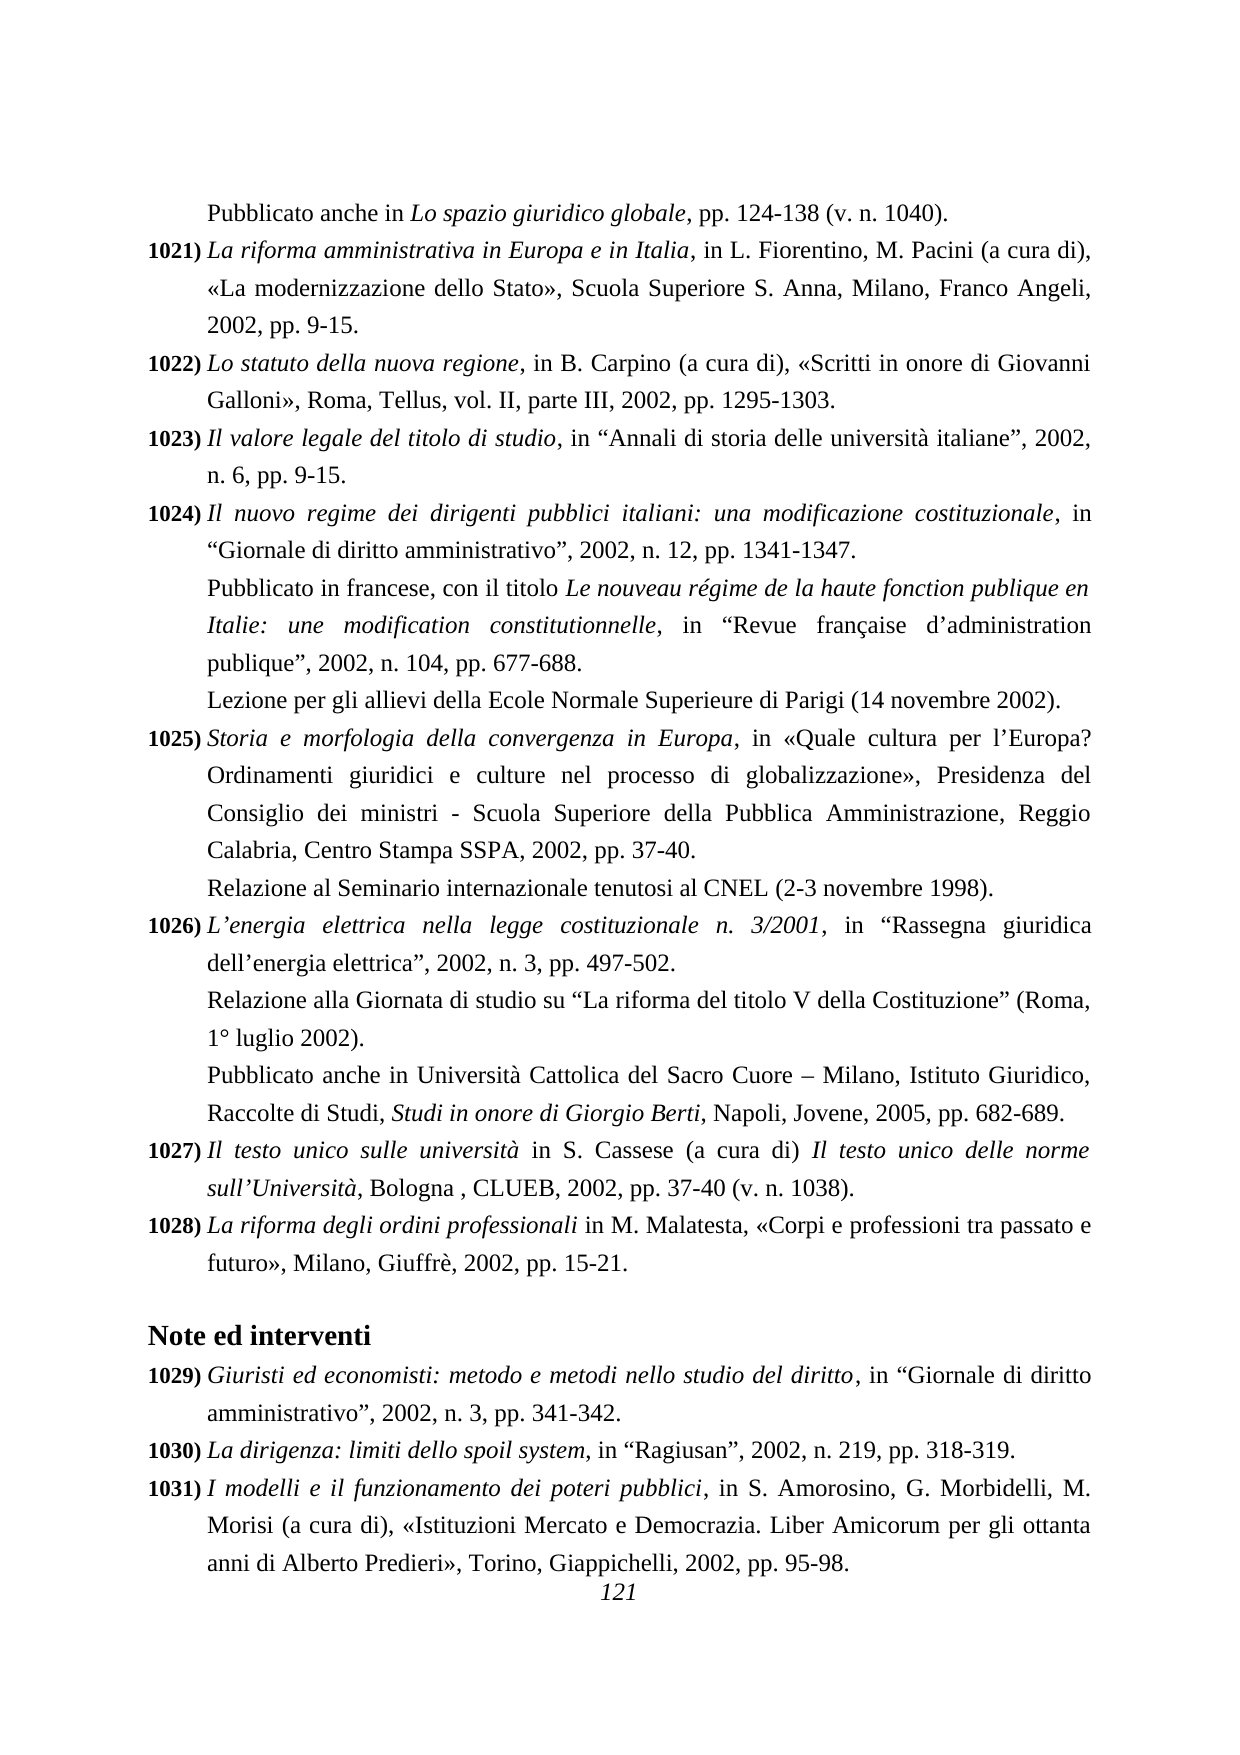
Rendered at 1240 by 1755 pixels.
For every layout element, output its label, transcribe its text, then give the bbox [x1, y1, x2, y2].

list Il nuovo regime dei dirigenti pubblici italiani: una modificazione costituzionale, in “Giornale di diritto amministrativo”, 2002, n. 12, pp. 1341-1347. [148, 489, 1092, 564]
text Relazione al Seminario internazionale tenutosi al CNEL (2-3 novembre 1998). [148, 864, 1092, 901]
list L’energia elettrica nella legge costituzionale n. 3/2001, in “Rassegna giuridica dell’energia elettrica”, 2002, n. 3, pp. 497-502. [148, 901, 1092, 976]
text Lezione per gli allievi della Ecole Normale Superieure di Parigi (14 novembre 2002). [148, 676, 1092, 714]
list La dirigenza: limiti dello spoil system, in “Ragiusan”, 2002, n. 219, pp. 318-319. [148, 1426, 1092, 1464]
list Il valore legale del titolo di studio, in “Annali di storia delle università italiane”, 2002, n. 6, pp. 9-15. [148, 414, 1092, 489]
list Storia e morfologia della convergenza in Europa, in «Quale cultura per l’Europa? Ordinamenti giuridici e culture nel processo di globalizzazione», Presidenza del Consiglio dei ministri - Scuola Superiore della Pubblica Amministrazione, Reggio Calabria, Centro Stampa SSPA, 2002, pp. 37-40. [148, 714, 1092, 864]
list Il testo unico sulle università in S. Cassese (a cura di) Il testo unico delle norme sull’Università, Bologna , CLUEB, 2002, pp. 37-40 (v. n. 1038). [148, 1126, 1092, 1201]
text Pubblicato in francese, con il titolo Le nouveau régime de la haute fonction publique en Italie: une modification constitutionnelle, in “Revue française d’administration publique”, 2002, n. 104, pp. 677-688. [207, 564, 1092, 676]
list Lo statuto della nuova regione, in B. Carpino (a cura di), «Scritti in onore di Giovanni Galloni», Roma, Tellus, vol. II, parte III, 2002, pp. 1295-1303. [148, 339, 1092, 414]
list Giuristi ed economisti: metodo e metodi nello studio del diritto, in “Giornale di diritto amministrativo”, 2002, n. 3, pp. 341-342. [148, 1351, 1092, 1426]
list La riforma amministrativa in Europa e in Italia, in L. Fiorentino, M. Pacini (a cura di), «La modernizzazione dello Stato», Scuola Superiore S. Anna, Milano, Franco Angeli, 2002, pp. 9-15. [148, 226, 1092, 339]
list I modelli e il funzionamento dei poteri pubblici, in S. Amorosino, G. Morbidelli, M. Morisi (a cura di), «Istituzioni Mercato e Democrazia. Liber Amicorum per gli ottanta anni di Alberto Predieri», Torino, Giappichelli, 2002, pp. 95-98. [148, 1464, 1092, 1576]
list La riforma degli ordini professionali in M. Malatesta, «Corpi e professioni tra passato e futuro», Milano, Giuffrè, 2002, pp. 15-21. [148, 1201, 1092, 1276]
text Pubblicato anche in Lo spazio giuridico globale, pp. 124-138 (v. n. 1040). [200, 189, 1092, 226]
text Relazione alla Giornata di studio su “La riforma del titolo V della Costituzione” (Roma, 1° luglio 2002). [207, 976, 1092, 1051]
text Pubblicato anche in Università Cattolica del Sacro Cuore – Milano, Istituto Giuridico, Raccolte di Studi, Studi in onore di Giorgio Berti, Napoli, Jovene, 2005, pp. 682-689. [207, 1051, 1092, 1126]
text Note ed interventi [148, 1314, 1092, 1351]
